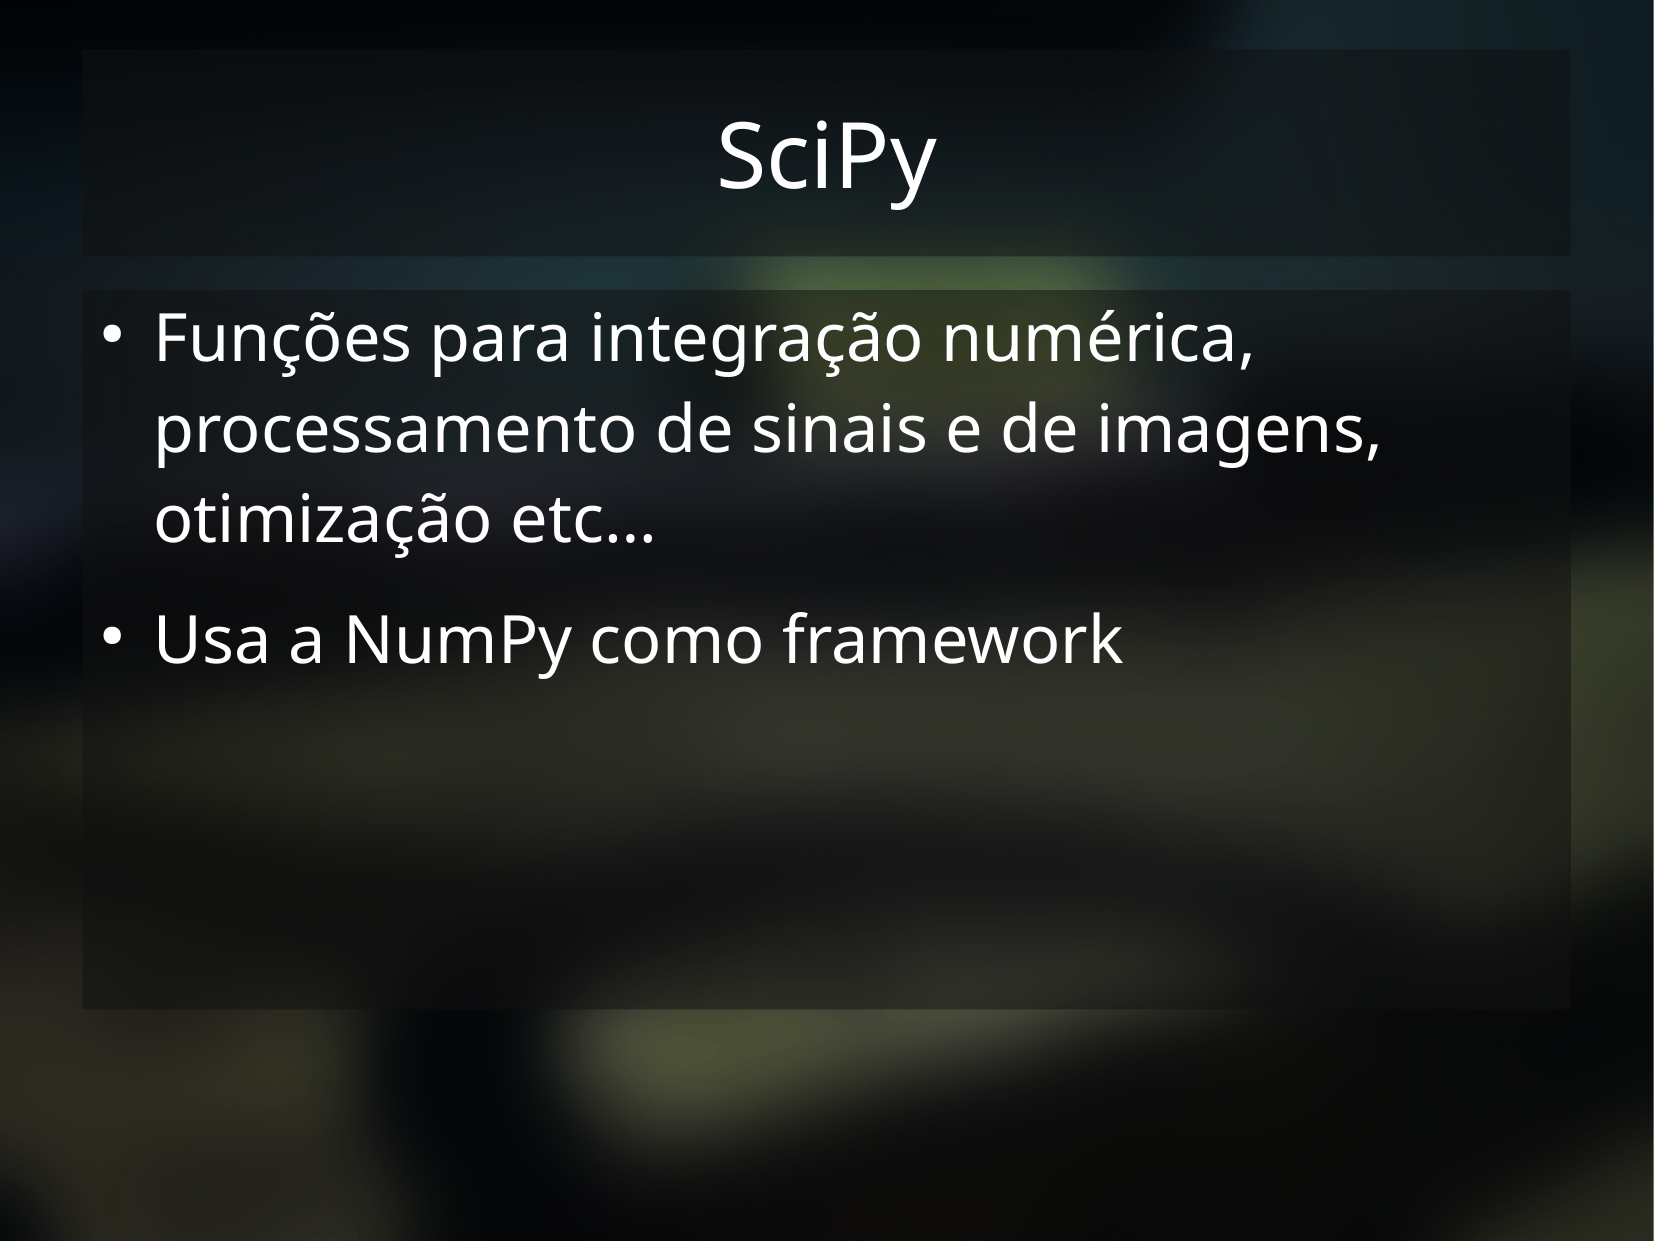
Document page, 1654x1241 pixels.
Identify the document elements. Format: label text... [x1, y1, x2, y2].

title SciPy [82, 49, 1571, 257]
list Funções para integração numérica, processamento de sinais e de imagens, otimização etc… Usa a NumPy como framework [82, 290, 1571, 1010]
picture [0, 0, 1654, 1241]
